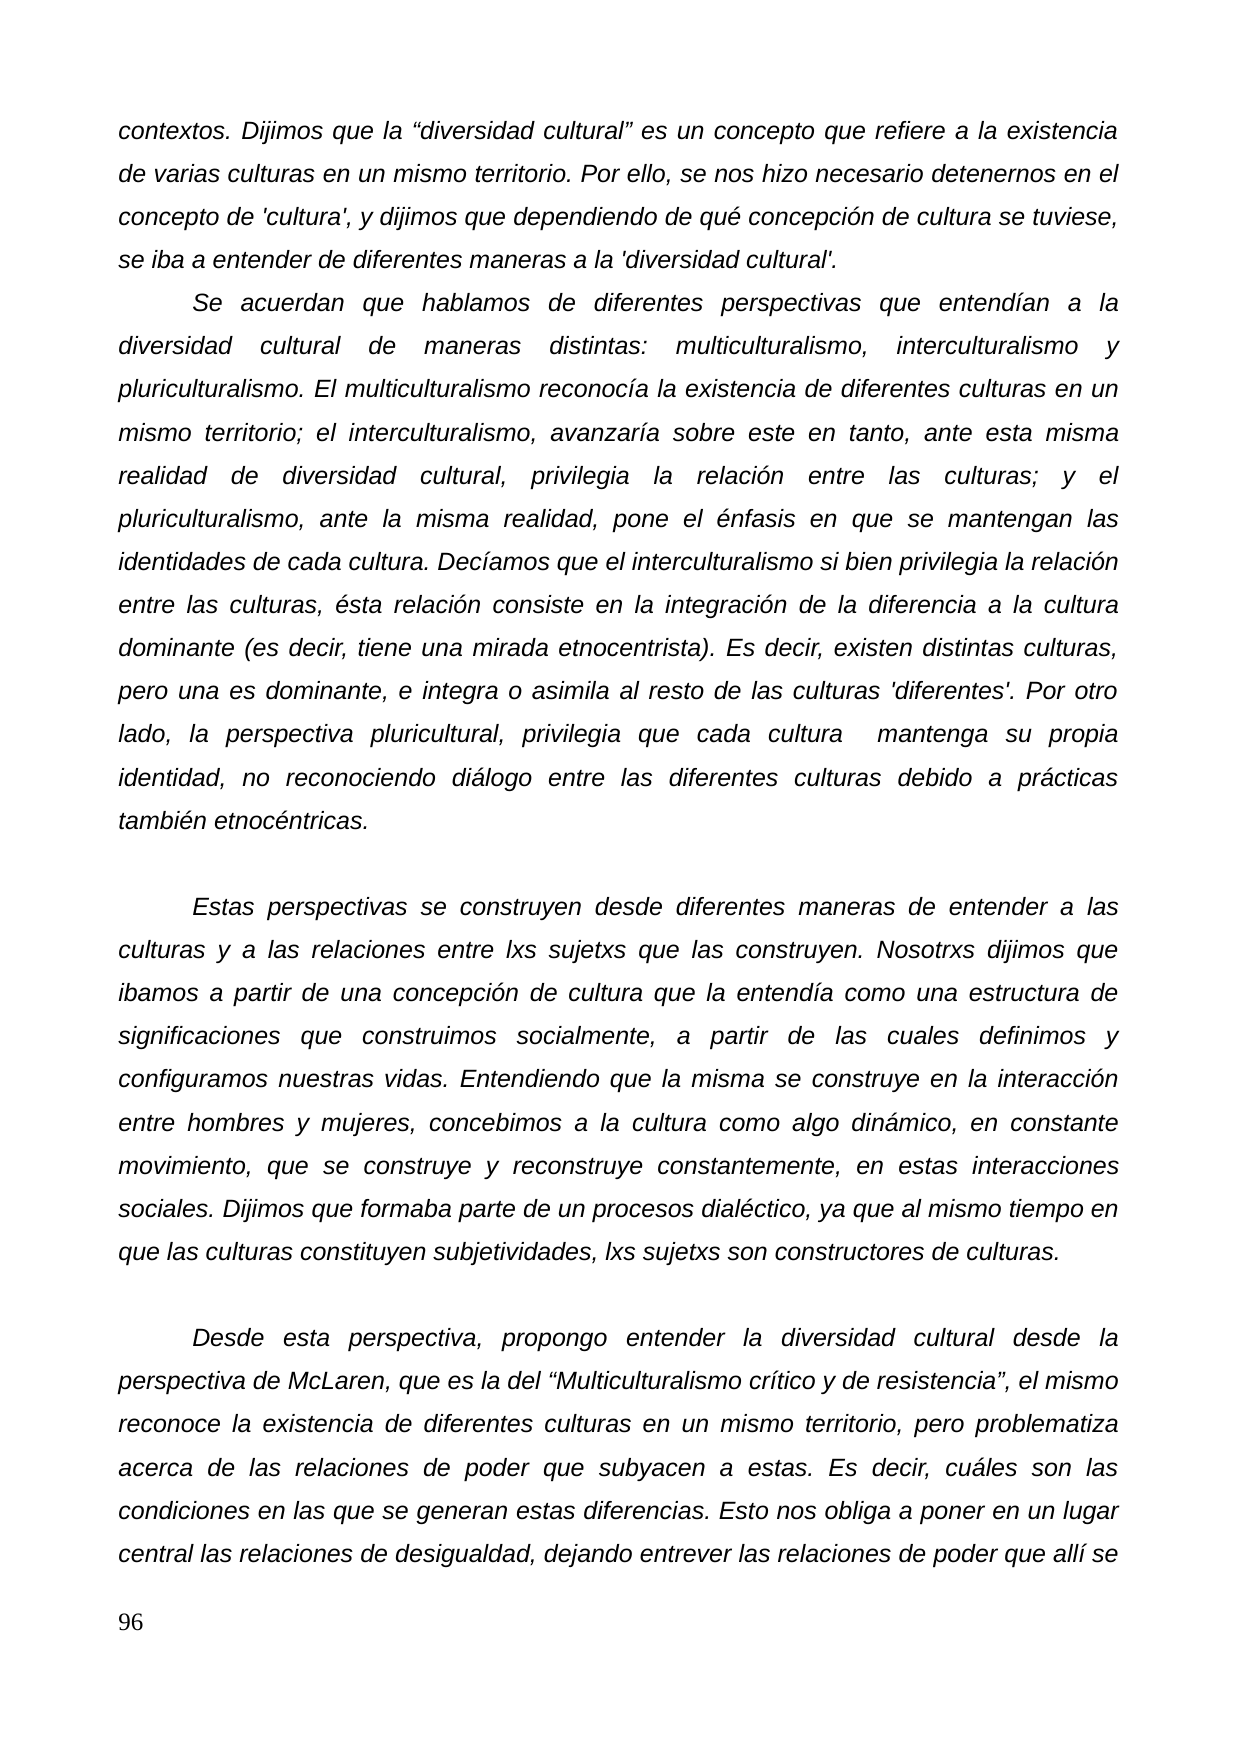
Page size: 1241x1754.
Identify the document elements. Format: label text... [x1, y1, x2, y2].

text Se acuerdan que hablamos de diferentes perspectivas que entendían a la diversidad cultural de maneras distintas: multiculturalismo, interculturalismo y pluriculturalismo. El multiculturalismo reconocía la existencia de diferentes culturas en un mismo territorio; el interculturalismo, avanzaría sobre este en tanto, ante esta misma realidad de diversidad cultural, privilegia la relación entre las culturas; y el pluriculturalismo, ante la misma realidad, pone el énfasis en que se mantengan las identidades de cada cultura. Decíamos que el interculturalismo si bien privilegia la relación entre las culturas, ésta relación consiste en la integración de la diferencia a la cultura dominante (es decir, tiene una mirada etnocentrista). Es decir, existen distintas culturas, pero una es dominante, e integra o asimila al resto de las culturas 'diferentes'. Por otro lado, la perspectiva pluricultural, privilegia que cada cultura mantenga su propia identidad, no reconociendo diálogo entre las diferentes culturas debido a prácticas también etnocéntricas. [118, 288, 1123, 834]
text Estas perspectivas se construyen desde diferentes maneras de entender a las culturas y a las relaciones entre lxs sujetxs que las construyen. Nosotrxs dijimos que ibamos a partir de una concepción de cultura que la entendía como una estructura de significaciones que construimos socialmente, a partir de las cuales definimos y configuramos nuestras vidas. Entendiendo que la misma se construye en la interacción entre hombres y mujeres, concebimos a la cultura como algo dinámico, en constante movimiento, que se construye y reconstruye constantemente, en estas interacciones sociales. Dijimos que formaba parte de un procesos dialéctico, ya que al mismo tiempo en que las culturas constituyen subjetividades, lxs sujetxs son constructores de culturas. [118, 892, 1123, 1266]
text contextos. Dijimos que la “diversidad cultural” es un concepto que refiere a la existencia de varias culturas en un mismo territorio. Por ello, se nos hizo necesario detenernos en el concepto de 'cultura', y dijimos que dependiendo de qué concepción de cultura se tuviese, se iba a entender de diferentes maneras a la 'diversidad cultural'. [118, 116, 1123, 274]
text Desde esta perspectiva, propongo entender la diversidad cultural desde la perspectiva de McLaren, que es la del “Multiculturalismo crítico y de resistencia”, el mismo reconoce la existencia de diferentes culturas en un mismo territorio, pero problematiza acerca de las relaciones de poder que subyacen a estas. Es decir, cuáles son las condiciones en las que se generan estas diferencias. Esto nos obliga a poner en un lugar central las relaciones de desigualdad, dejando entrever las relaciones de poder que allí se [118, 1323, 1123, 1567]
